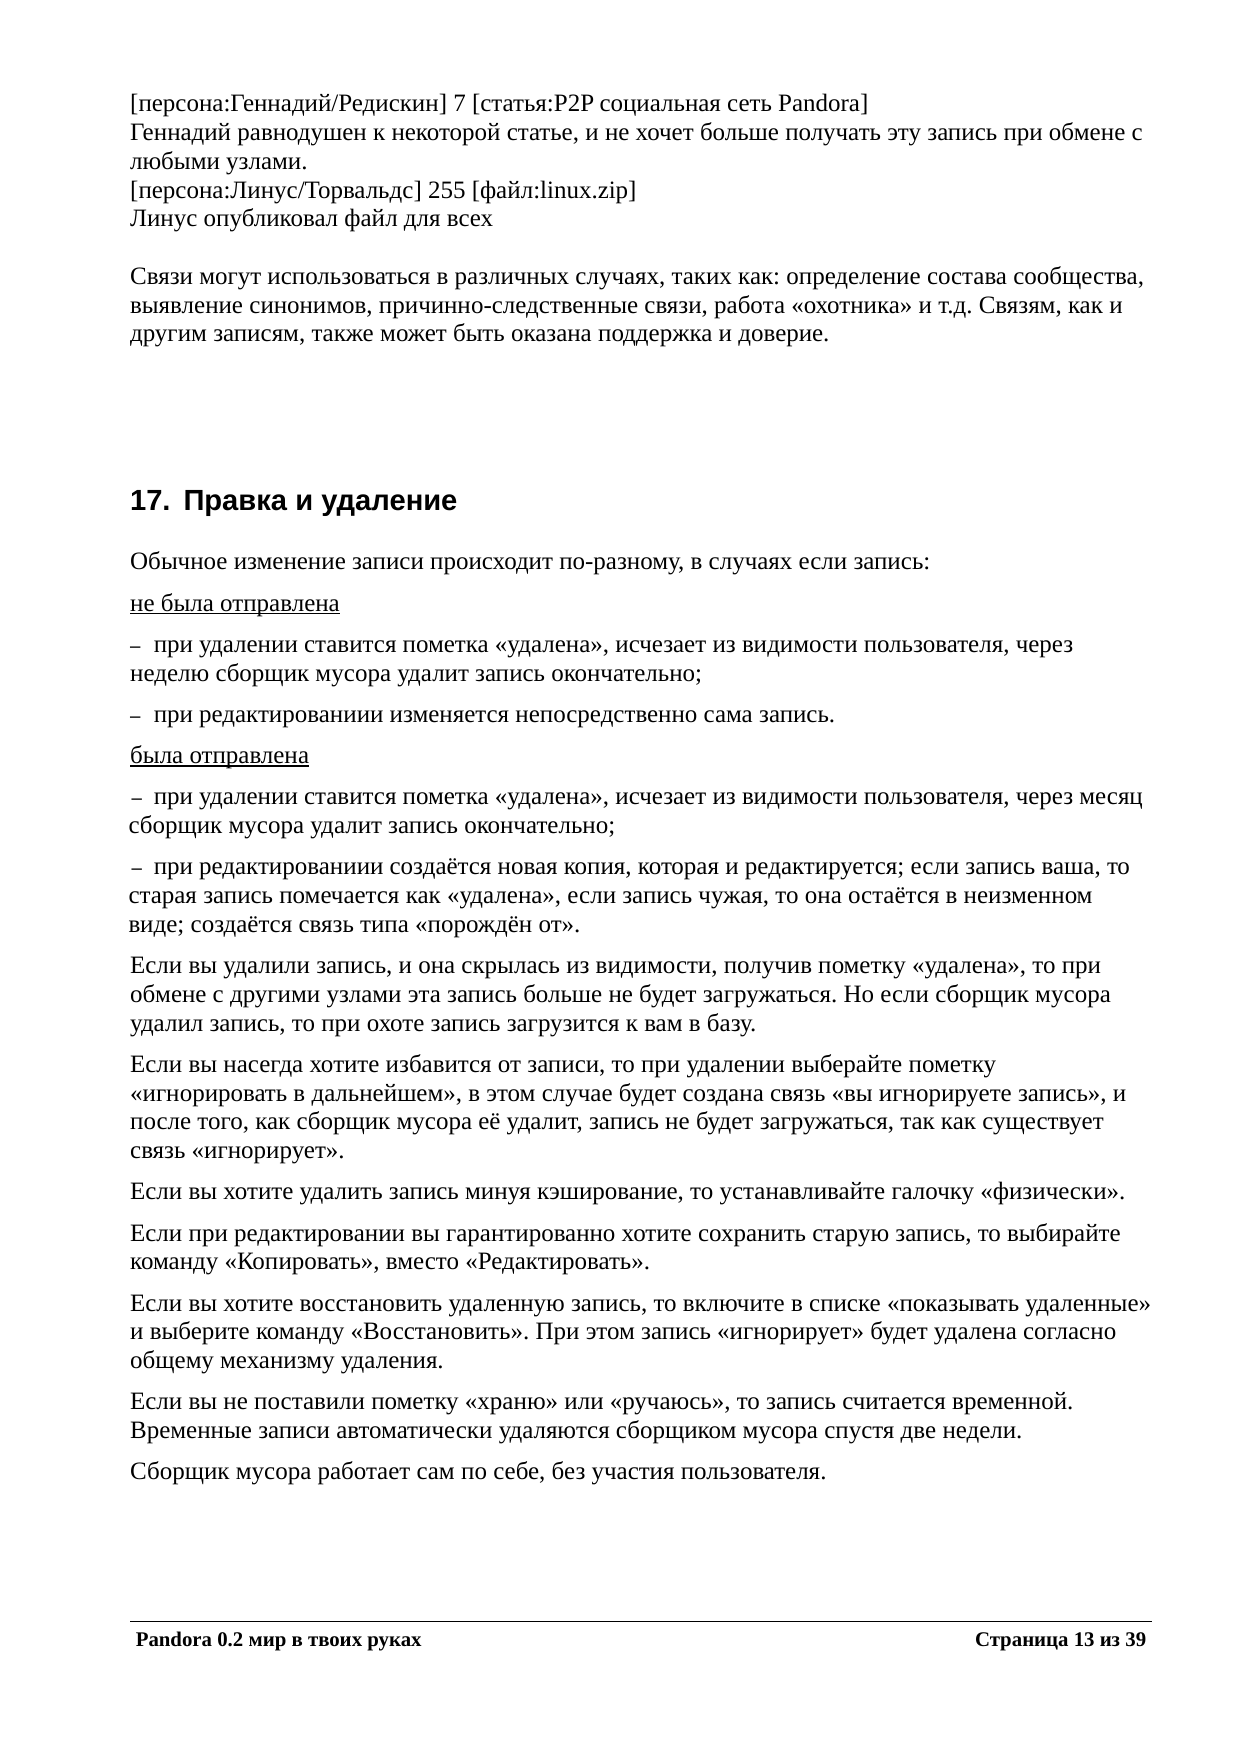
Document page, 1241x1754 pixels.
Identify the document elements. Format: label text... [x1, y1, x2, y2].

subtitle Правка и удаление [130, 483, 1152, 516]
list не была отправлена [130, 588, 1152, 616]
text Сборщик мусора работает сам по себе, без участия пользователя. [130, 1456, 1152, 1485]
list при удалении ставится пометка «удалена», исчезает из видимости пользователя, через месяц сборщик мусора удалит запись окончательно; [128, 781, 1152, 839]
list при редактированиии создаётся новая копия, которая и редактируется; если запись ваша, то старая запись помечается как «удалена», если запись чужая, то она остаётся в неизменном виде; создаётся связь типа «порождён от». [128, 851, 1152, 938]
list была отправлена [130, 740, 1152, 769]
text Если при редактировании вы гарантированно хотите сохранить старую запись, то выбирайте команду «Копировать», вместо «Редактировать». [130, 1218, 1152, 1275]
text Если вы насегда хотите избавится от записи, то при удалении выберайте пометку «игнорировать в дальнейшем», в этом случае будет создана связь «вы игнорируете запись», и после того, как сборщик мусора её удалит, запись не будет загружаться, так как существует связь «игнорирует». [130, 1049, 1152, 1164]
text Обычное изменение записи происходит по-разному, в случаях если запись: [130, 546, 1152, 575]
list при удалении ставится пометка «удалена», исчезает из видимости пользователя, через неделю сборщик мусора удалит запись окончательно; [130, 629, 1152, 686]
list при редактированиии изменяется непосредственно сама запись. [130, 699, 1152, 728]
text Если вы хотите восстановить удаленную запись, то включите в списке «показывать удаленные» и выберите команду «Восстановить». При этом запись «игнорирует» будет удалена согласно общему механизму удаления. [130, 1288, 1152, 1374]
text Если вы не поставили пометку «храню» или «ручаюсь», то запись считается временной. Временные записи автоматически удаляются сборщиком мусора спустя две недели. [130, 1386, 1152, 1444]
text Линус опубликовал файл для всех [130, 203, 1152, 232]
text Если вы удалили запись, и она скрылась из видимости, получив пометку «удалена», то при обмене с другими узлами эта запись больше не будет загружаться. Но если сборщик мусора удалил запись, то при охоте запись загрузится к вам в базу. [130, 950, 1152, 1036]
text [персона:Линус/Торвальдс] 255 [файл:linux.zip] [130, 175, 1152, 203]
text [персона:Геннадий/Редискин] 7 [статья:P2P социальная сеть Pandora] [130, 88, 1152, 117]
text Связи могут использоваться в различных случаях, таких как: определение состава сообщества, выявление синонимов, причинно-следственные связи, работа «охотника» и т.д. Связям, как и другим записям, также может быть оказана поддержка и доверие. [130, 261, 1152, 347]
text Если вы хотите удалить запись минуя кэширование, то устанавливайте галочку «физически». [130, 1176, 1152, 1205]
text Геннадий равнодушен к некоторой статье, и не хочет больше получать эту запись при обмене с любыми узлами. [130, 117, 1152, 175]
